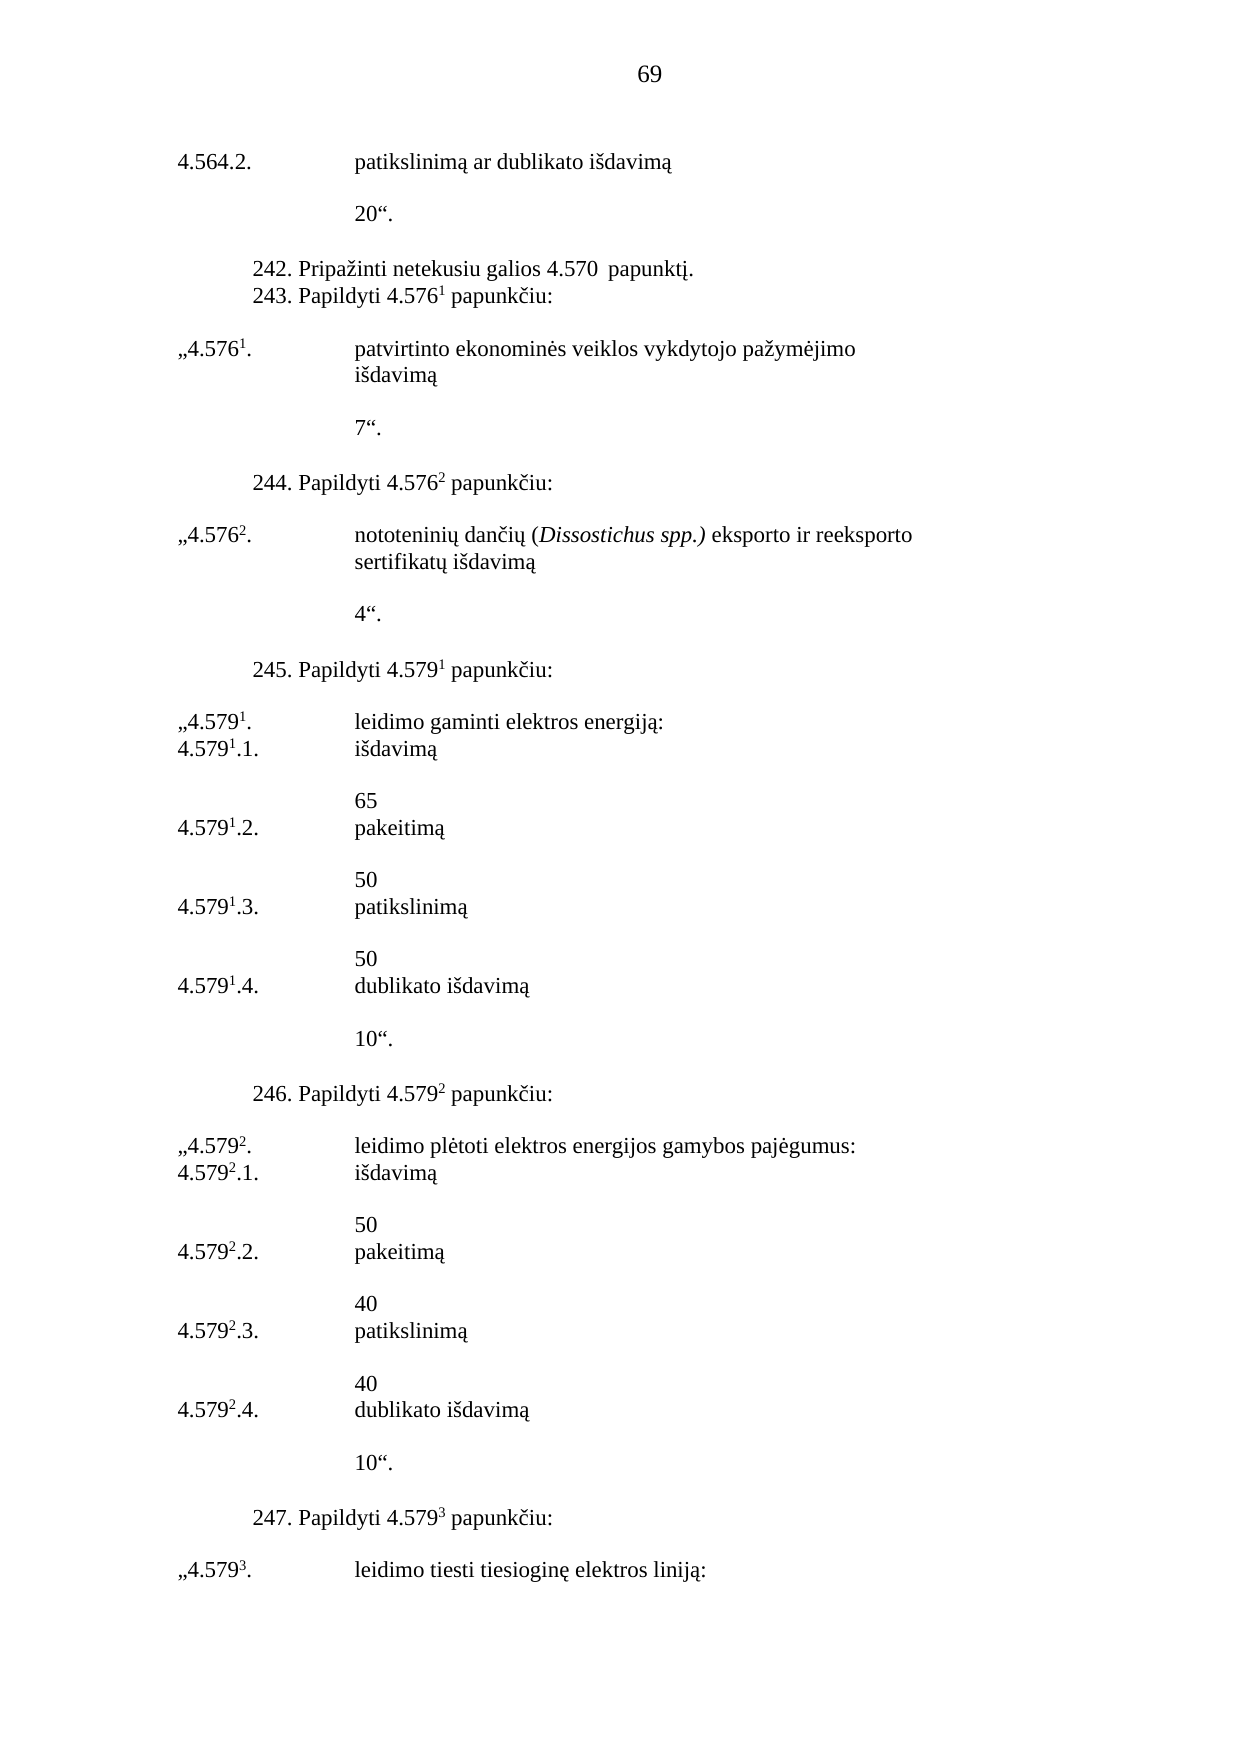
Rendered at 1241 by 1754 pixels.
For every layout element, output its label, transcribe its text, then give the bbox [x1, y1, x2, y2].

text sertifikatų išdavimą 4“. [354, 548, 974, 627]
text „4.5761. patvirtinto ekonominės veiklos vykdytojo pažymėjimo [177, 334, 974, 361]
text 246. Papildyti 4.5792 papunkčiu: [177, 1080, 1122, 1106]
text 4.564.2. patikslinimą ar dublikato išdavimą 20“. [177, 148, 974, 227]
text 247. Papildyti 4.5793 papunkčiu: [177, 1504, 1122, 1530]
text 4.5791.4. dublikato išdavimą 10“. [177, 972, 974, 1051]
text 4.5791.3. patikslinimą 50 [177, 893, 974, 972]
text 4.5792.1. išdavimą 50 [177, 1159, 974, 1238]
text „4.5791. leidimo gaminti elektros energiją: [177, 708, 974, 735]
text 4.5792.2. pakeitimą 40 [177, 1238, 974, 1317]
text 4.5792.3. patikslinimą 40 [177, 1317, 974, 1396]
text 4.5791.2. pakeitimą 50 [177, 814, 974, 893]
text 245. Papildyti 4.5791 papunkčiu: [177, 656, 1122, 682]
text 242. Pripažinti netekusiu galios 4.570 papunktį. [177, 256, 1122, 282]
text „4.5793. leidimo tiesti tiesioginę elektros liniją: [177, 1556, 974, 1583]
text 244. Papildyti 4.5762 papunkčiu: [177, 469, 1122, 495]
text 243. Papildyti 4.5761 papunkčiu: [177, 282, 1122, 308]
text išdavimą 7“. [354, 361, 974, 440]
text 4.5792.4. dublikato išdavimą 10“. [177, 1396, 974, 1475]
text „4.5792. leidimo plėtoti elektros energijos gamybos pajėgumus: [177, 1132, 974, 1159]
text 4.5791.1. išdavimą 65 [177, 735, 974, 814]
text „4.5762. nototeninių dančių (Dissostichus spp.) eksporto ir reeksporto [177, 521, 974, 548]
